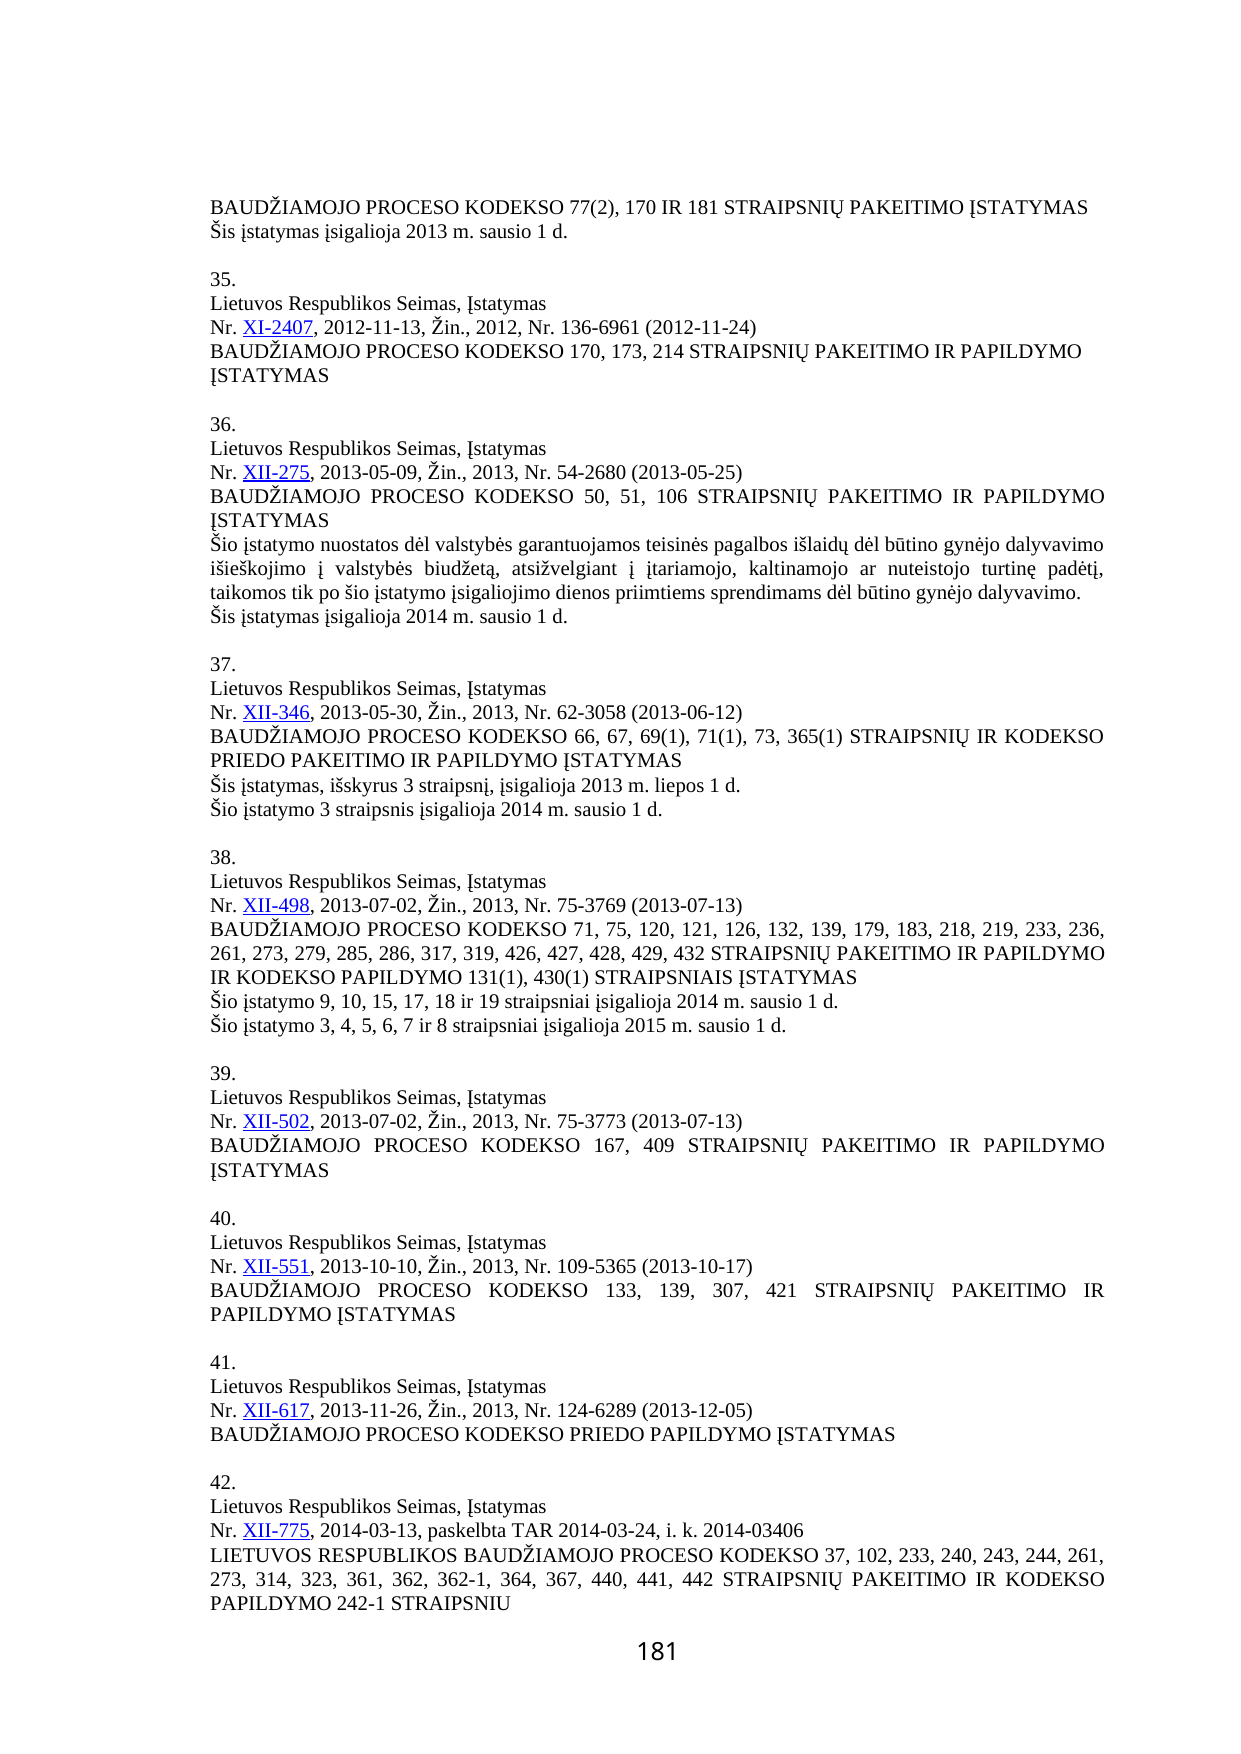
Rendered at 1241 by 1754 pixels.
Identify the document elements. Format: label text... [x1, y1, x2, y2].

text Nr. XII-275, 2013-05-09, Žin., 2013, Nr. 54-2680 (2013-05-25) [210, 460, 1106, 484]
text BAUDŽIAMOJO PROCESO KODEKSO 170, 173, 214 STRAIPSNIŲ PAKEITIMO IR PAPILDYMO ĮSTATYMAS [210, 339, 1106, 387]
text Lietuvos Respublikos Seimas, Įstatymas [210, 869, 1106, 893]
text Nr. XII-775, 2014-03-13, paskelbta TAR 2014-03-24, i. k. 2014-03406 [210, 1518, 1106, 1542]
text 38. [210, 845, 1106, 869]
text Lietuvos Respublikos Seimas, Įstatymas [210, 1085, 1106, 1109]
text Lietuvos Respublikos Seimas, Įstatymas [210, 436, 1106, 460]
text 40. [210, 1206, 1106, 1230]
text BAUDŽIAMOJO PROCESO KODEKSO 66, 67, 69(1), 71(1), 73, 365(1) STRAIPSNIŲ IR KODEKSO PRIEDO PAKEITIMO IR PAPILDYMO ĮSTATYMAS [210, 724, 1106, 772]
text Nr. XII-498, 2013-07-02, Žin., 2013, Nr. 75-3769 (2013-07-13) [210, 893, 1106, 917]
text Nr. XI-2407, 2012-11-13, Žin., 2012, Nr. 136-6961 (2012-11-24) [210, 315, 1106, 339]
text Nr. XII-551, 2013-10-10, Žin., 2013, Nr. 109-5365 (2013-10-17) [210, 1254, 1106, 1278]
text BAUDŽIAMOJO PROCESO KODEKSO 167, 409 STRAIPSNIŲ PAKEITIMO IR PAPILDYMO ĮSTATYMAS [210, 1133, 1106, 1182]
text Šio įstatymo nuostatos dėl valstybės garantuojamos teisinės pagalbos išlaidų dėl būtino gynėjo dalyvavimo išieškojimo į valstybės biudžetą, atsižvelgiant į įtariamojo, kaltinamojo ar nuteistojo turtinę padėtį, taikomos tik po šio įstatymo įsigaliojimo dienos priimtiems sprendimams dėl būtino gynėjo dalyvavimo. [210, 532, 1106, 604]
text Šis įstatymas, išskyrus 3 straipsnį, įsigalioja 2013 m. liepos 1 d. [210, 772, 1106, 797]
text BAUDŽIAMOJO PROCESO KODEKSO 77(2), 170 IR 181 STRAIPSNIŲ PAKEITIMO ĮSTATYMAS [210, 195, 1106, 219]
text BAUDŽIAMOJO PROCESO KODEKSO 133, 139, 307, 421 STRAIPSNIŲ PAKEITIMO IR PAPILDYMO ĮSTATYMAS [210, 1278, 1106, 1326]
text Šio įstatymo 3 straipsnis įsigalioja 2014 m. sausio 1 d. [210, 797, 1106, 821]
text BAUDŽIAMOJO PROCESO KODEKSO PRIEDO PAPILDYMO ĮSTATYMAS [210, 1422, 1106, 1446]
text Nr. XII-502, 2013-07-02, Žin., 2013, Nr. 75-3773 (2013-07-13) [210, 1109, 1106, 1133]
text Nr. XII-617, 2013-11-26, Žin., 2013, Nr. 124-6289 (2013-12-05) [210, 1398, 1106, 1422]
text Lietuvos Respublikos Seimas, Įstatymas [210, 291, 1106, 315]
text 37. [210, 652, 1106, 676]
text Šio įstatymo 9, 10, 15, 17, 18 ir 19 straipsniai įsigalioja 2014 m. sausio 1 d. [210, 989, 1106, 1013]
text Šis įstatymas įsigalioja 2013 m. sausio 1 d. [210, 219, 1106, 243]
text Šio įstatymo 3, 4, 5, 6, 7 ir 8 straipsniai įsigalioja 2015 m. sausio 1 d. [210, 1013, 1106, 1037]
text 36. [210, 412, 1106, 436]
text BAUDŽIAMOJO PROCESO KODEKSO 50, 51, 106 STRAIPSNIŲ PAKEITIMO IR PAPILDYMO ĮSTATYMAS [210, 484, 1106, 532]
text 39. [210, 1061, 1106, 1085]
text BAUDŽIAMOJO PROCESO KODEKSO 71, 75, 120, 121, 126, 132, 139, 179, 183, 218, 219, 233, 236, 261, 273, 279, 285, 286, 317, 319, 426, 427, 428, 429, 432 STRAIPSNIŲ PAKEITIMO IR PAPILDYMO IR KODEKSO PAPILDYMO 131(1), 430(1) STRAIPSNIAIS ĮSTATYMAS [210, 917, 1106, 989]
text Lietuvos Respublikos Seimas, Įstatymas [210, 676, 1106, 700]
text 42. [210, 1470, 1106, 1494]
text Nr. XII-346, 2013-05-30, Žin., 2013, Nr. 62-3058 (2013-06-12) [210, 700, 1106, 724]
text Lietuvos Respublikos Seimas, Įstatymas [210, 1230, 1106, 1254]
text Lietuvos Respublikos Seimas, Įstatymas [210, 1494, 1106, 1518]
text LIETUVOS RESPUBLIKOS BAUDŽIAMOJO PROCESO KODEKSO 37, 102, 233, 240, 243, 244, 261, 273, 314, 323, 361, 362, 362-1, 364, 367, 440, 441, 442 STRAIPSNIŲ PAKEITIMO IR KODEKSO PAPILDYMO 242-1 STRAIPSNIU [210, 1542, 1106, 1615]
text 35. [210, 267, 1106, 291]
text Lietuvos Respublikos Seimas, Įstatymas [210, 1374, 1106, 1398]
text Šis įstatymas įsigalioja 2014 m. sausio 1 d. [210, 604, 1106, 628]
text 41. [210, 1350, 1106, 1374]
